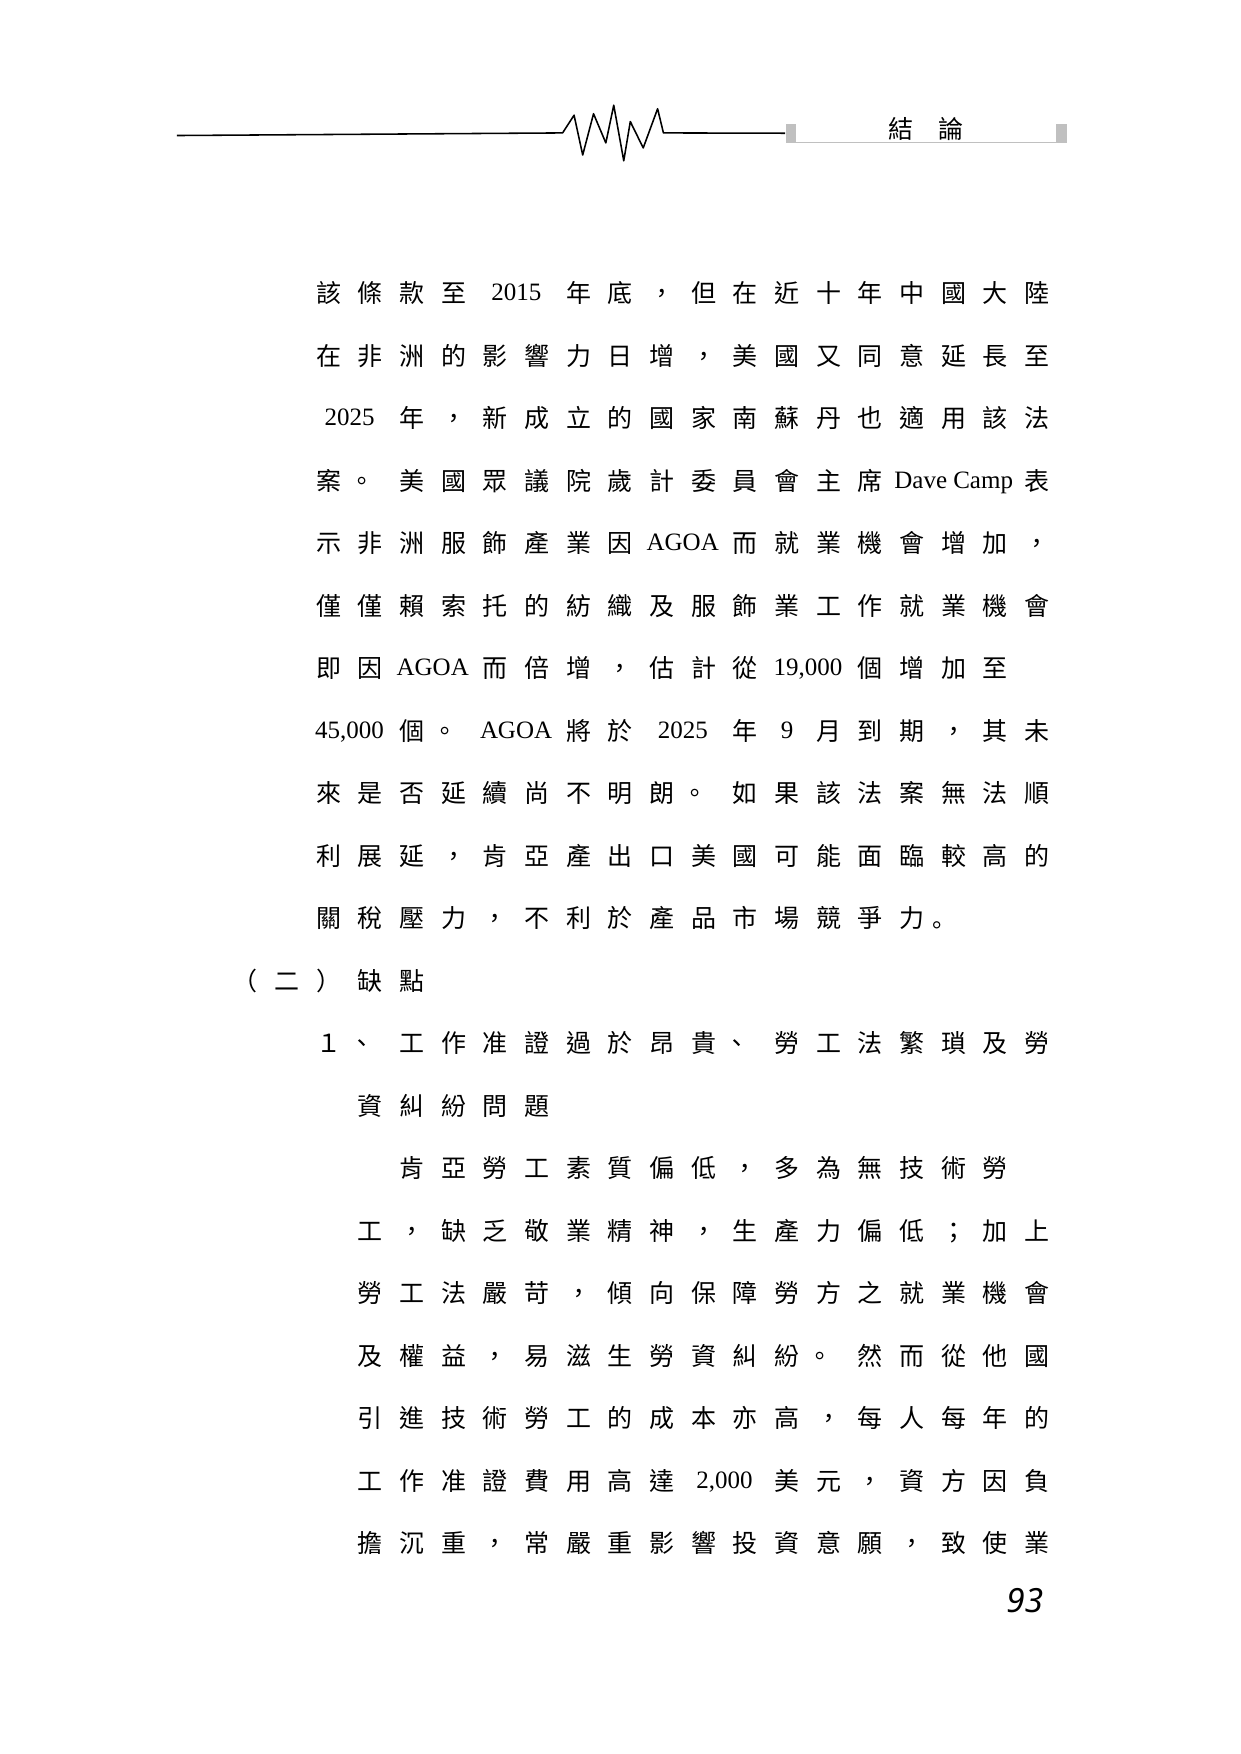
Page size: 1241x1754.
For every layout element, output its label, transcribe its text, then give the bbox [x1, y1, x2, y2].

text （二）缺點 [207, 938, 1058, 1000]
text 該條款至2015年底，但在近十年中國大陸在非洲的影響力日增，美國又同意延長至2025年，新成立的國家南蘇丹也適用該法案。美國眾議院歲計委員會主席Dave Camp表示非洲服飾產業因AGOA而就業機會增加，僅僅賴索托的紡織及服飾業工作就業機會即因AGOA而倍增，估計從19,000個增加至45,000個。AGOA將於2025年9月到期，其未來是否延續尚不明朗。如果該法案無法順利展延，肯亞產出口美國可能面臨較高的關稅壓力，不利於產品市場競爭力。 [281, 250, 1058, 938]
text 肯亞勞工素質偏低，多為無技術勞工，缺乏敬業精神，生產力偏低；加上勞工法嚴苛，傾向保障勞方之就業機會及權益，易滋生勞資糾紛。然而從他國引進技術勞工的成本亦高，每人每年的工作准證費用高達2,000美元，資方因負擔沉重，常嚴重影響投資意願，致使業 [330, 1125, 1058, 1563]
text １、工作准證過於昂貴、勞工法繁瑣及勞資糾紛問題 [281, 1000, 1058, 1125]
